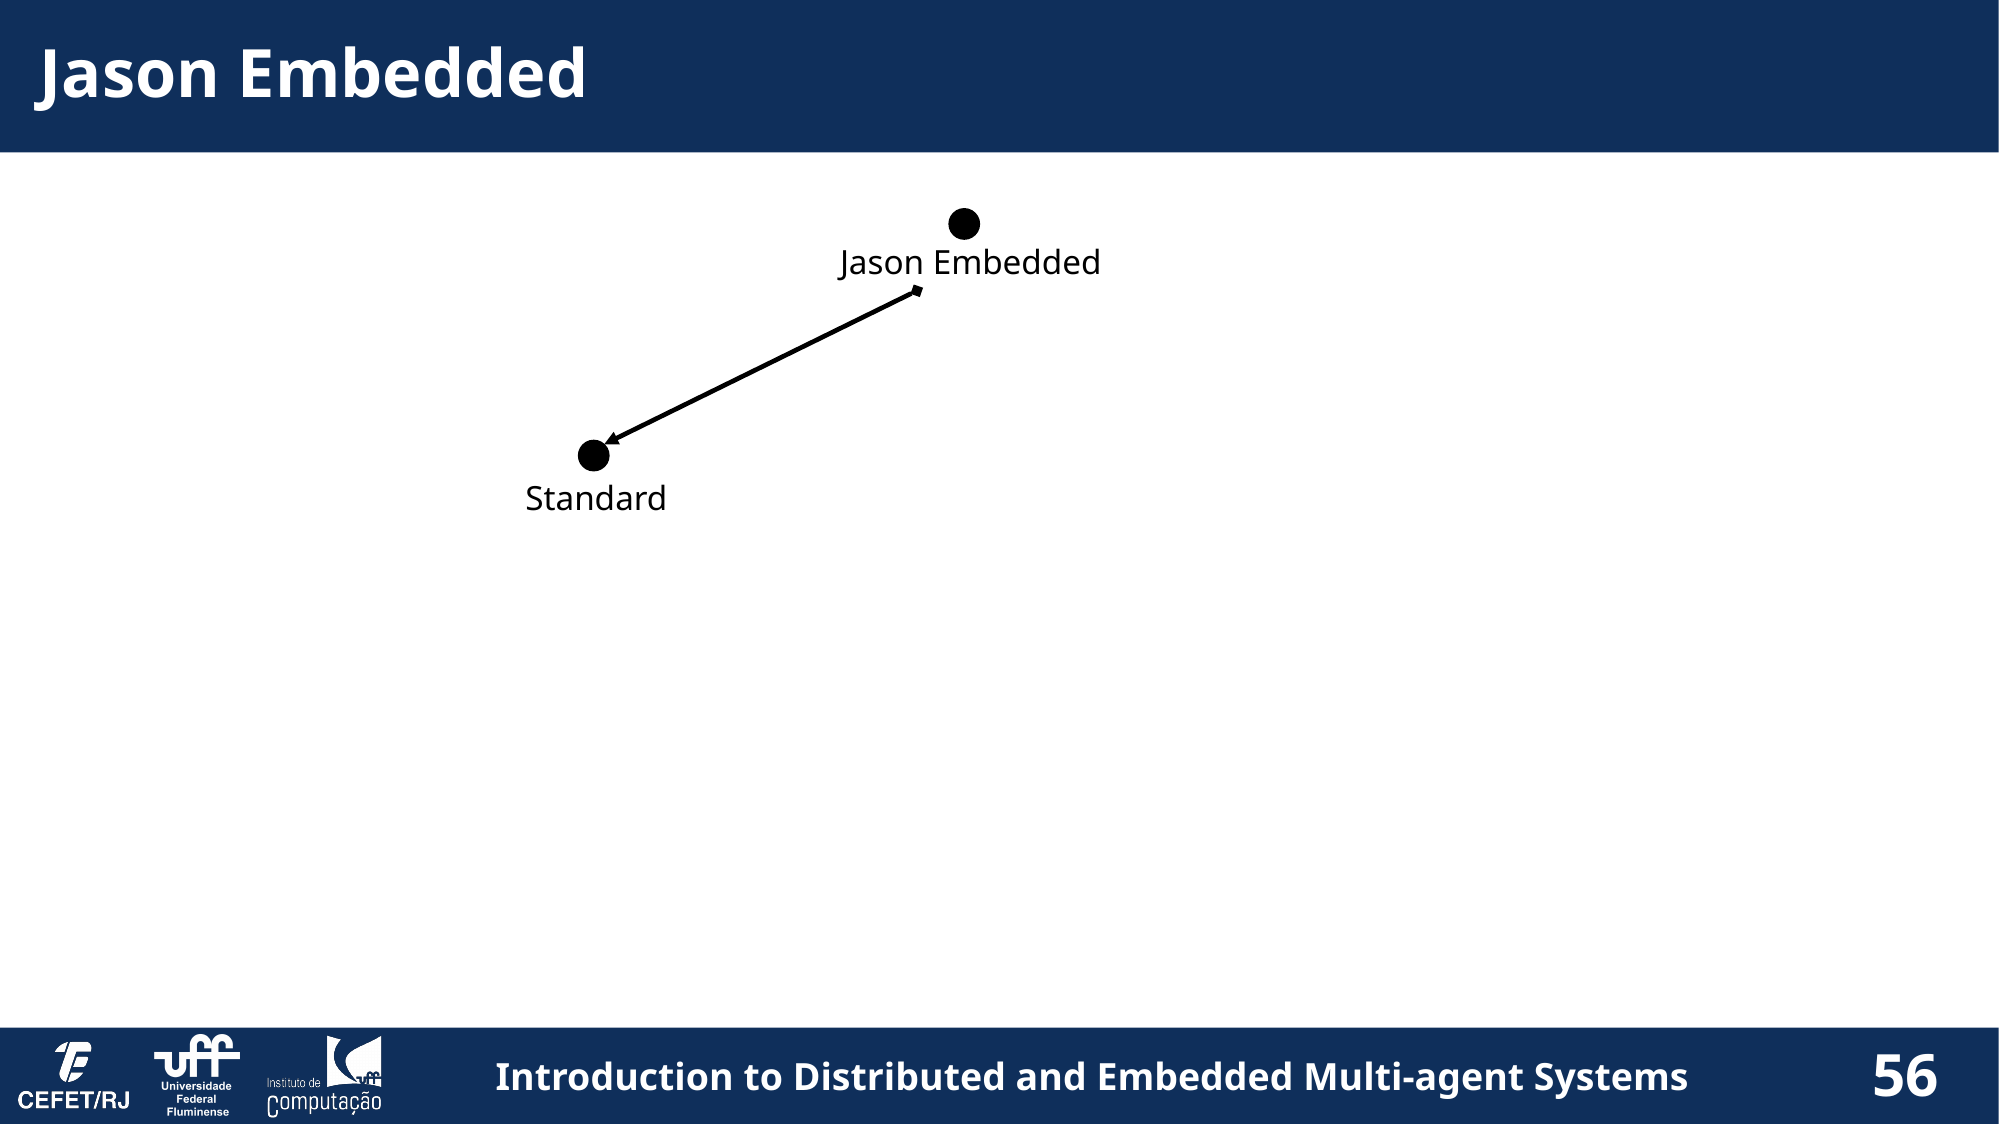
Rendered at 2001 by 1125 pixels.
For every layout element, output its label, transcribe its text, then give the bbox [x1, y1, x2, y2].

text_box [577, 439, 610, 469]
text_box Standard [510, 469, 683, 525]
picture [18, 1021, 129, 1125]
text_box [948, 208, 981, 233]
picture [153, 1033, 241, 1121]
text_box Jason Embedded [25, 23, 1999, 119]
picture [265, 1033, 383, 1118]
text_box Jason Embedded [825, 233, 1117, 289]
